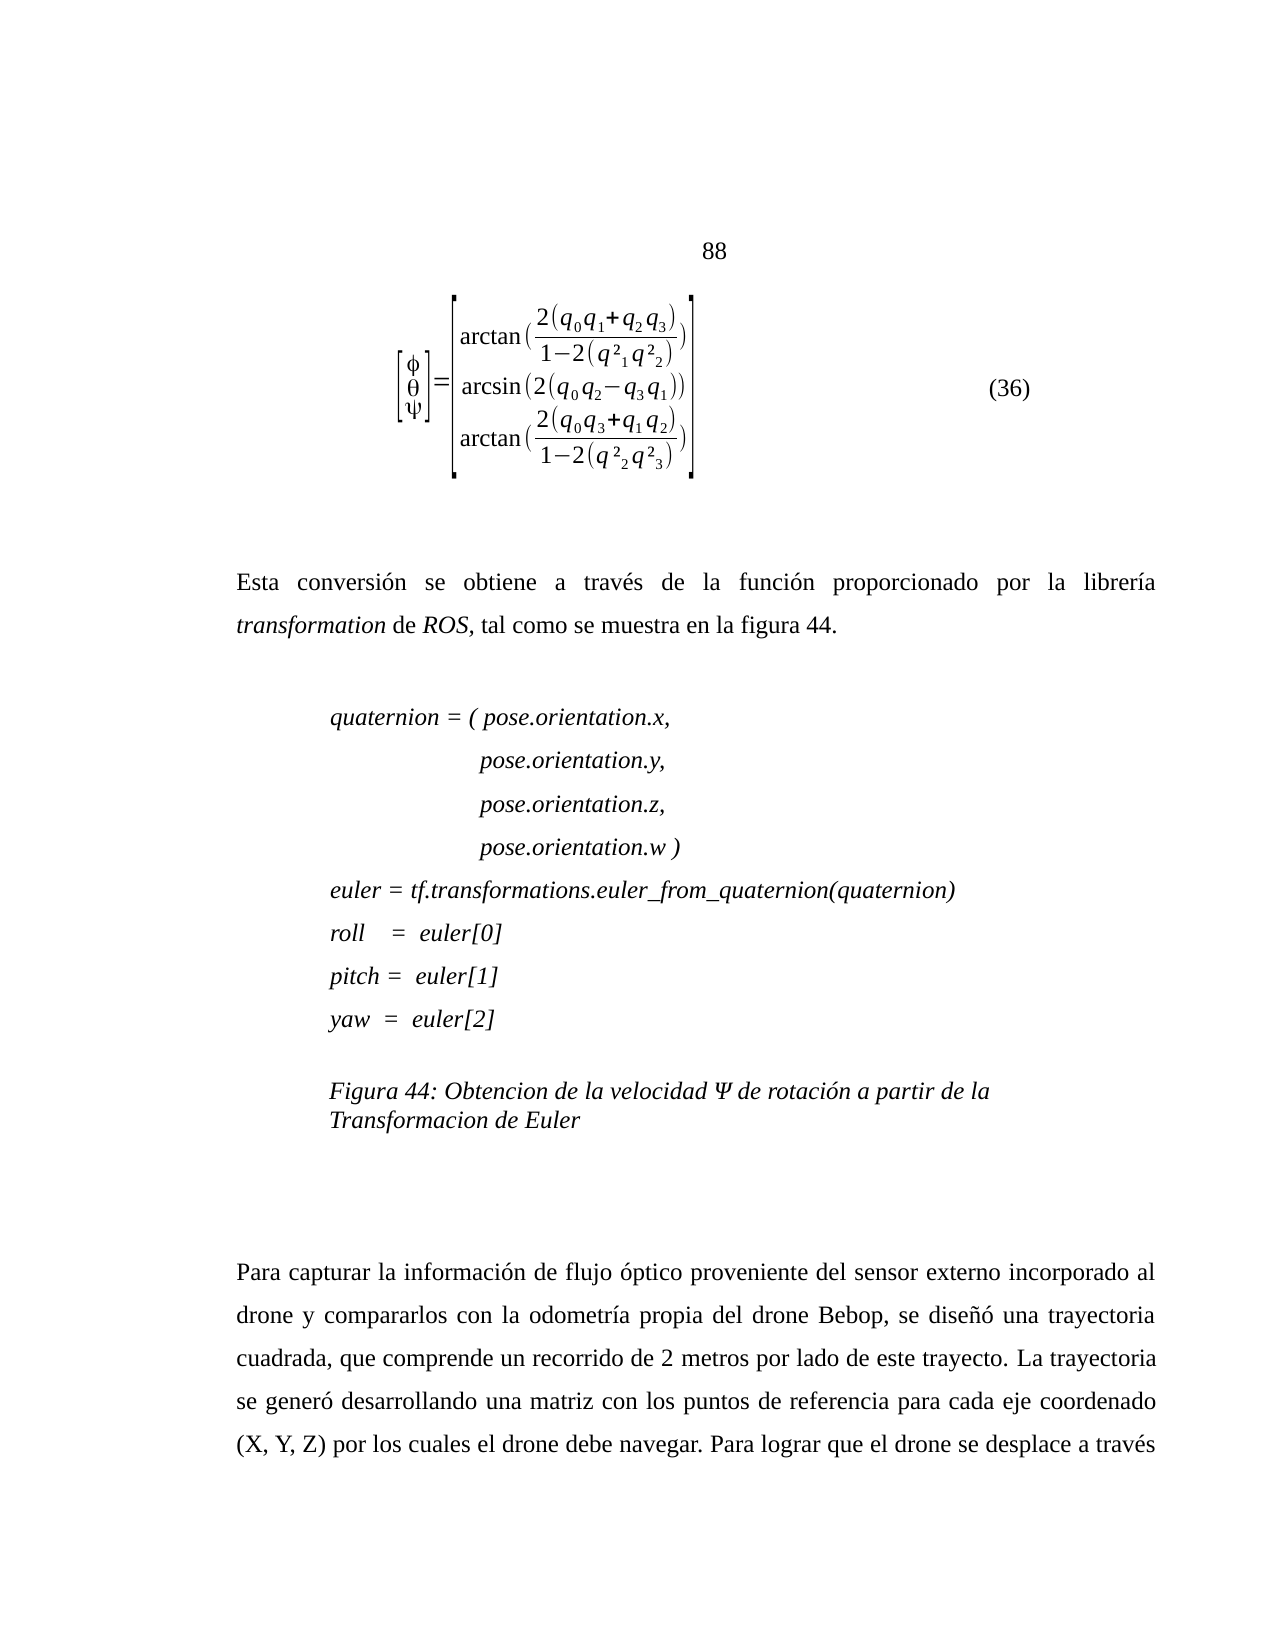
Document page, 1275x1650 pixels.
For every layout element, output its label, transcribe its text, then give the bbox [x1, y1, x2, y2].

table_header [241, 295, 862, 481]
text Esta conversión se obtiene a través de la función proporcionado por la librería transformation de ROS, tal como se muestra en la figura 44. [236, 567, 1157, 639]
table_header (36) [862, 295, 1156, 481]
text Figura 44: Obtencion de la velocidad Ψ de rotación a partir de la Transformacion de Euler [329, 739, 1024, 1134]
text Para capturar la información de flujo óptico proveniente del sensor externo incorporado al drone y compararlos con la odometría propia del drone Bebop, se diseñó una trayectoria cuadrada, que comprende un recorrido de 2 metros por lado de este trayecto. La trayectoria se generó desarrollando una matriz con los puntos de referencia para cada eje coordenado (X, Y, Z) por los cuales el drone debe navegar. Para lograr que el drone se desplace a través [236, 1257, 1157, 1458]
